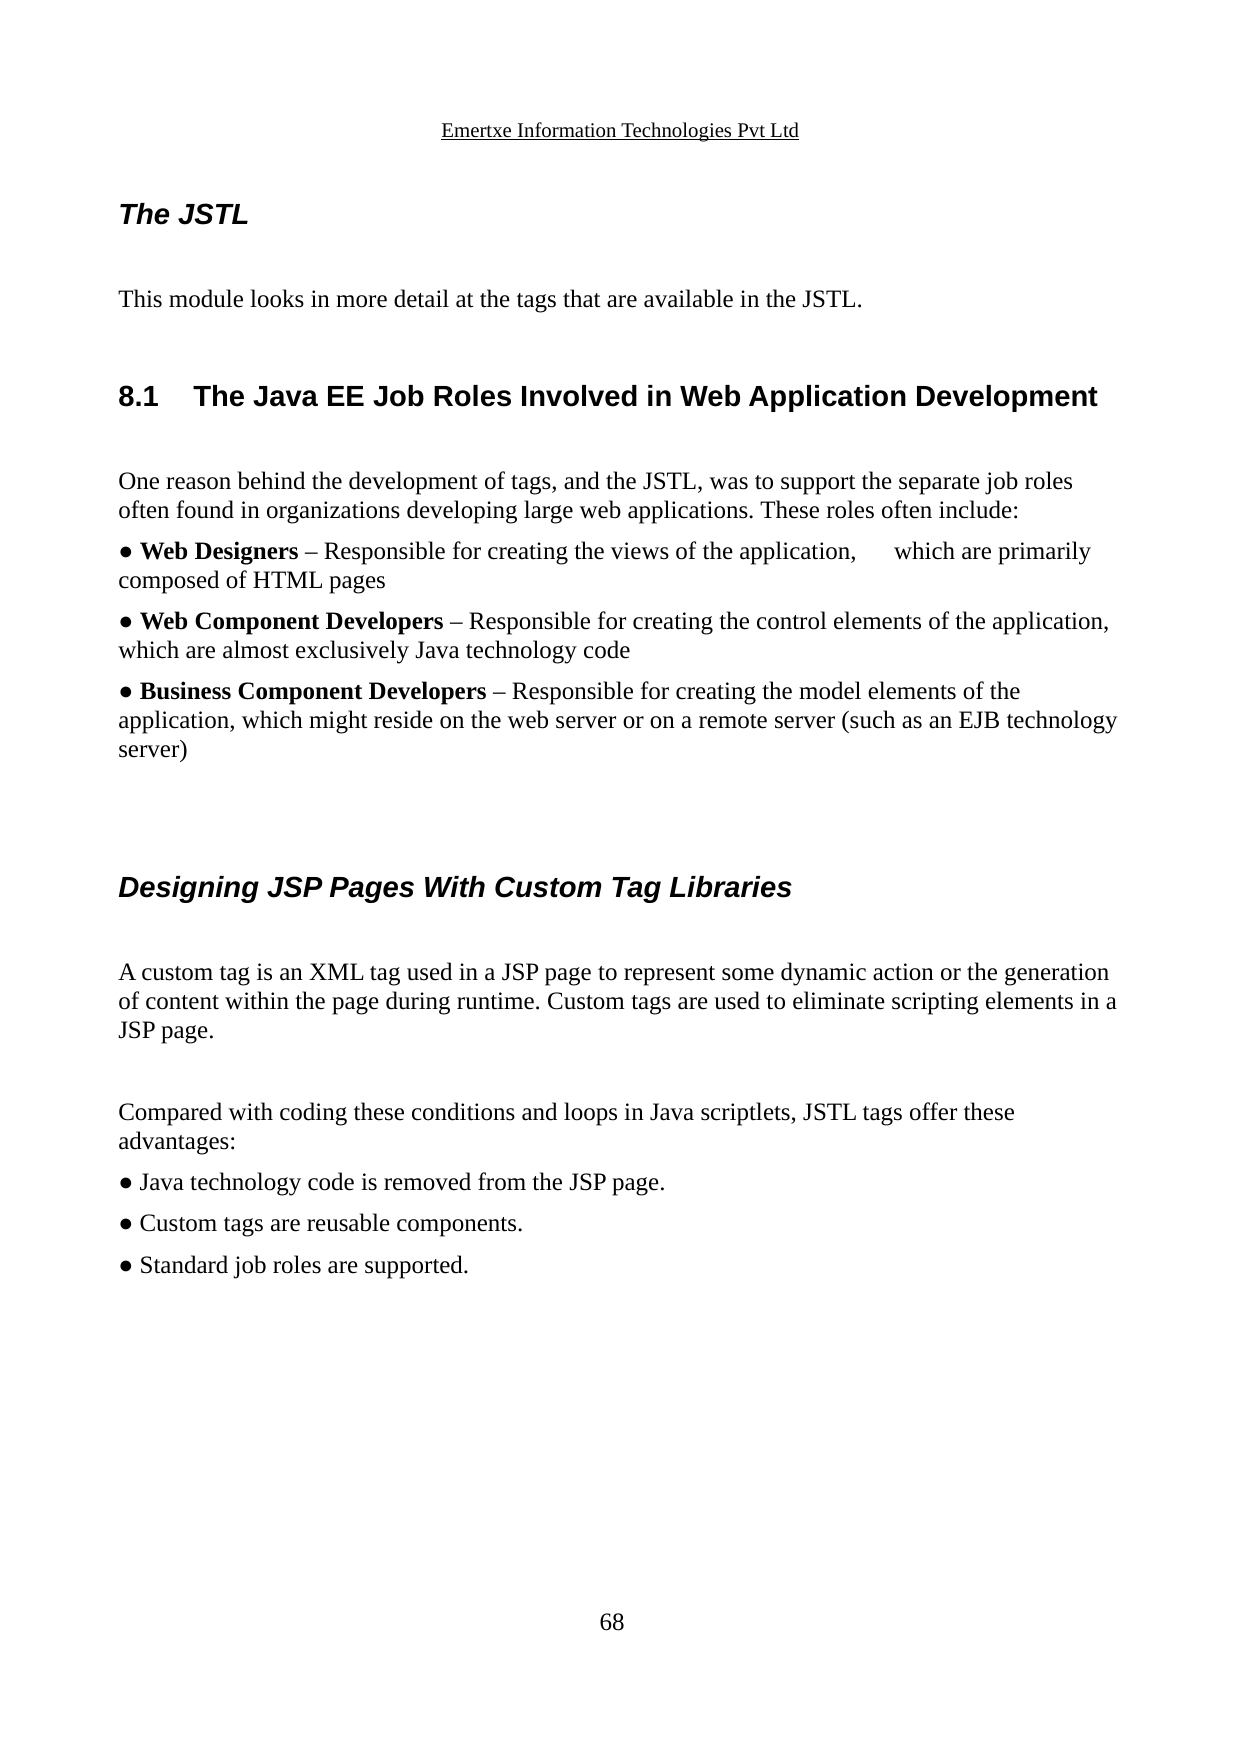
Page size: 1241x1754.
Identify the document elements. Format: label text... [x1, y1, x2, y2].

subtitle Designing JSP Pages With Custom Tag Libraries [118, 870, 1122, 903]
text ● Java technology code is removed from the JSP page. [118, 1167, 1122, 1196]
text ● Web Component Developers – Responsible for creating the control elements of the application, which are almost exclusively Java technology code [118, 606, 1122, 664]
subtitle The Java EE Job Roles Involved in Web Application Development [118, 379, 1122, 412]
text ● Business Component Developers – Responsible for creating the model elements of the application, which might reside on the web server or on a remote server (such as an EJB technology server) [118, 676, 1122, 762]
text Compared with coding these conditions and loops in Java scriptlets, JSTL tags offer these advantages: [118, 1097, 1122, 1155]
text ● Web Designers – Responsible for creating the views of the application, which are primarily composed of HTML pages [118, 536, 1122, 594]
text A custom tag is an XML tag used in a JSP page to represent some dynamic action or the generation of content within the page during runtime. Custom tags are used to eliminate scripting elements in a JSP page. [118, 957, 1122, 1043]
text ● Standard job roles are supported. [118, 1250, 1122, 1278]
text One reason behind the development of tags, and the JSTL, was to support the separate job roles often found in organizations developing large web applications. These roles often include: [118, 466, 1122, 524]
text This module looks in more detail at the tags that are available in the JSTL. [118, 284, 1122, 313]
subtitle The JSTL [118, 197, 1122, 230]
text ● Custom tags are reusable components. [118, 1208, 1122, 1237]
